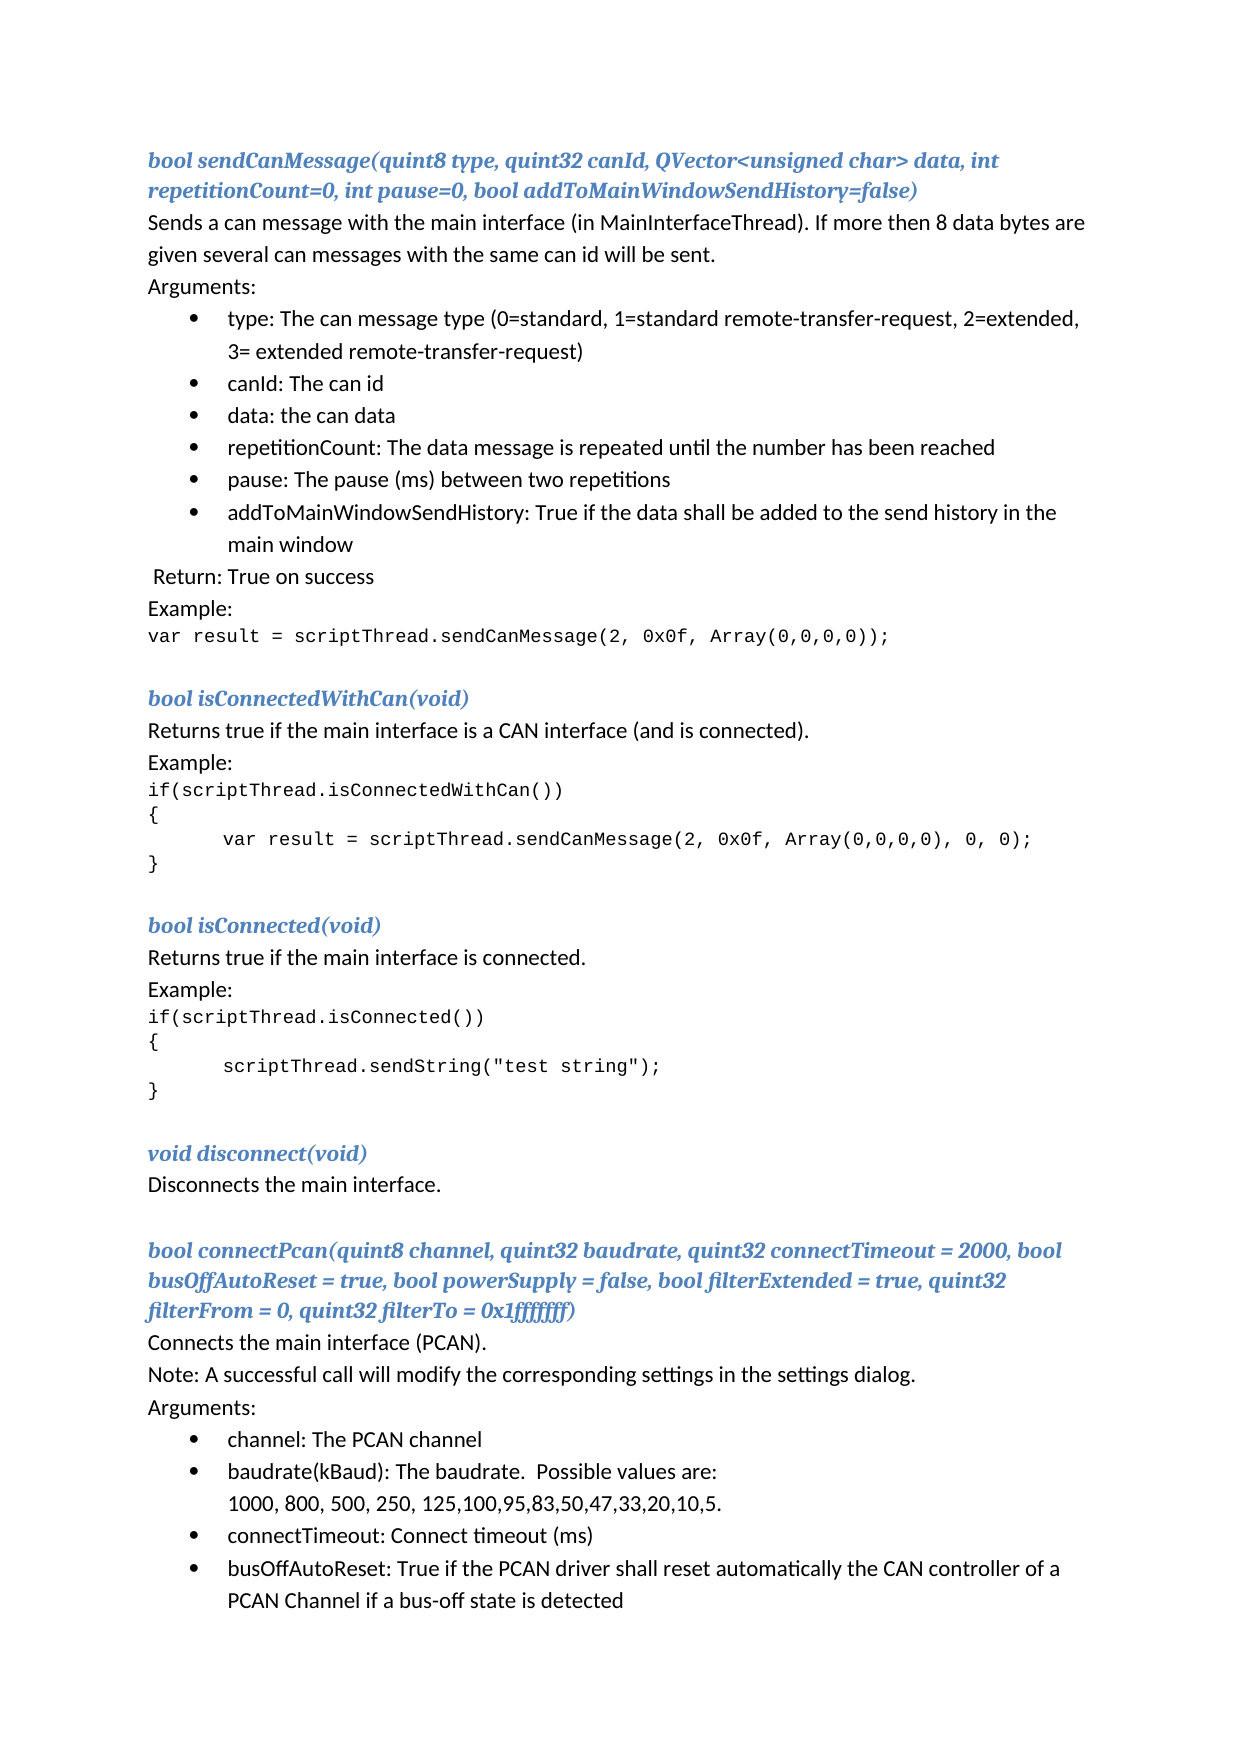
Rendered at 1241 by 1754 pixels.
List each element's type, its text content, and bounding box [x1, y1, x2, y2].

subtitle bool sendCanMessage(quint8 type, quint32 canId, QVector<unsigned char> data, int repetitionCount=0, int pause=0, bool addToMainWindowSendHistory=false) [148, 148, 1093, 204]
text var result = scriptThread.sendCanMessage(2, 0x0f, Array(0,0,0,0)); [148, 626, 1093, 648]
text if(scriptThread.isConnected()) [148, 1008, 1093, 1029]
text Return: True on success [148, 562, 1093, 590]
text var result = scriptThread.sendCanMessage(2, 0x0f, Array(0,0,0,0), 0, 0); [148, 829, 1093, 851]
subtitle bool isConnectedWithCan(void) [148, 686, 1093, 712]
text Example: [148, 748, 1093, 776]
text Arguments: [148, 272, 1093, 300]
text Example: [148, 976, 1093, 1003]
list pause: The pause (ms) between two repetitions [190, 466, 1093, 493]
text } [148, 1081, 1093, 1102]
text Returns true if the main interface is connected. [148, 943, 1093, 971]
text Disconnects the main interface. [148, 1171, 1093, 1198]
list busOffAutoReset: True if the PCAN driver shall reset automatically the CAN controller of a PCAN Channel if a bus-off state is detected [190, 1554, 1093, 1614]
list channel: The PCAN channel [190, 1425, 1093, 1453]
list repetitionCount: The data message is repeated until the number has been reached [190, 433, 1093, 461]
list baudrate(kBaud): The baudrate. Possible values are: [190, 1457, 1093, 1485]
text Arguments: [148, 1393, 1093, 1421]
list data: the can data [190, 401, 1093, 429]
text } [148, 854, 1093, 875]
list type: The can message type (0=standard, 1=standard remote-transfer-request, 2=extended, 3= extended remote-transfer-request) [190, 304, 1093, 365]
text { [148, 805, 1093, 826]
list connectTimeout: Connect timeout (ms) [190, 1522, 1093, 1549]
text Connects the main interface (PCAN). [148, 1328, 1093, 1356]
text if(scriptThread.isConnectedWithCan()) [148, 781, 1093, 802]
list addToMainWindowSendHistory: True if the data shall be added to the send history in the main window [190, 498, 1093, 558]
subtitle bool isConnected(void) [148, 913, 1093, 939]
subtitle bool connectPcan(quint8 channel, quint32 baudrate, quint32 connectTimeout = 2000, bool busOffAutoReset = true, bool powerSupply = false, bool filterExtended = true, quint32 filterFrom = 0, quint32 filterTo = 0x1fffffff) [148, 1238, 1093, 1324]
list 1000, 800, 500, 250, 125,100,95,83,50,47,33,20,10,5. [190, 1489, 1093, 1517]
text scriptThread.sendString("test string"); [148, 1056, 1093, 1078]
text { [148, 1032, 1093, 1053]
text Returns true if the main interface is a CAN interface (and is connected). [148, 716, 1093, 744]
list canId: The can id [190, 369, 1093, 397]
text Note: A successful call will modify the corresponding settings in the settings dialog. [148, 1361, 1093, 1389]
text Example: [148, 594, 1093, 622]
subtitle void disconnect(void) [148, 1140, 1093, 1167]
text Sends a can message with the main interface (in MainInterfaceThread). If more then 8 data bytes are given several can messages with the same can id will be sent. [148, 208, 1093, 268]
